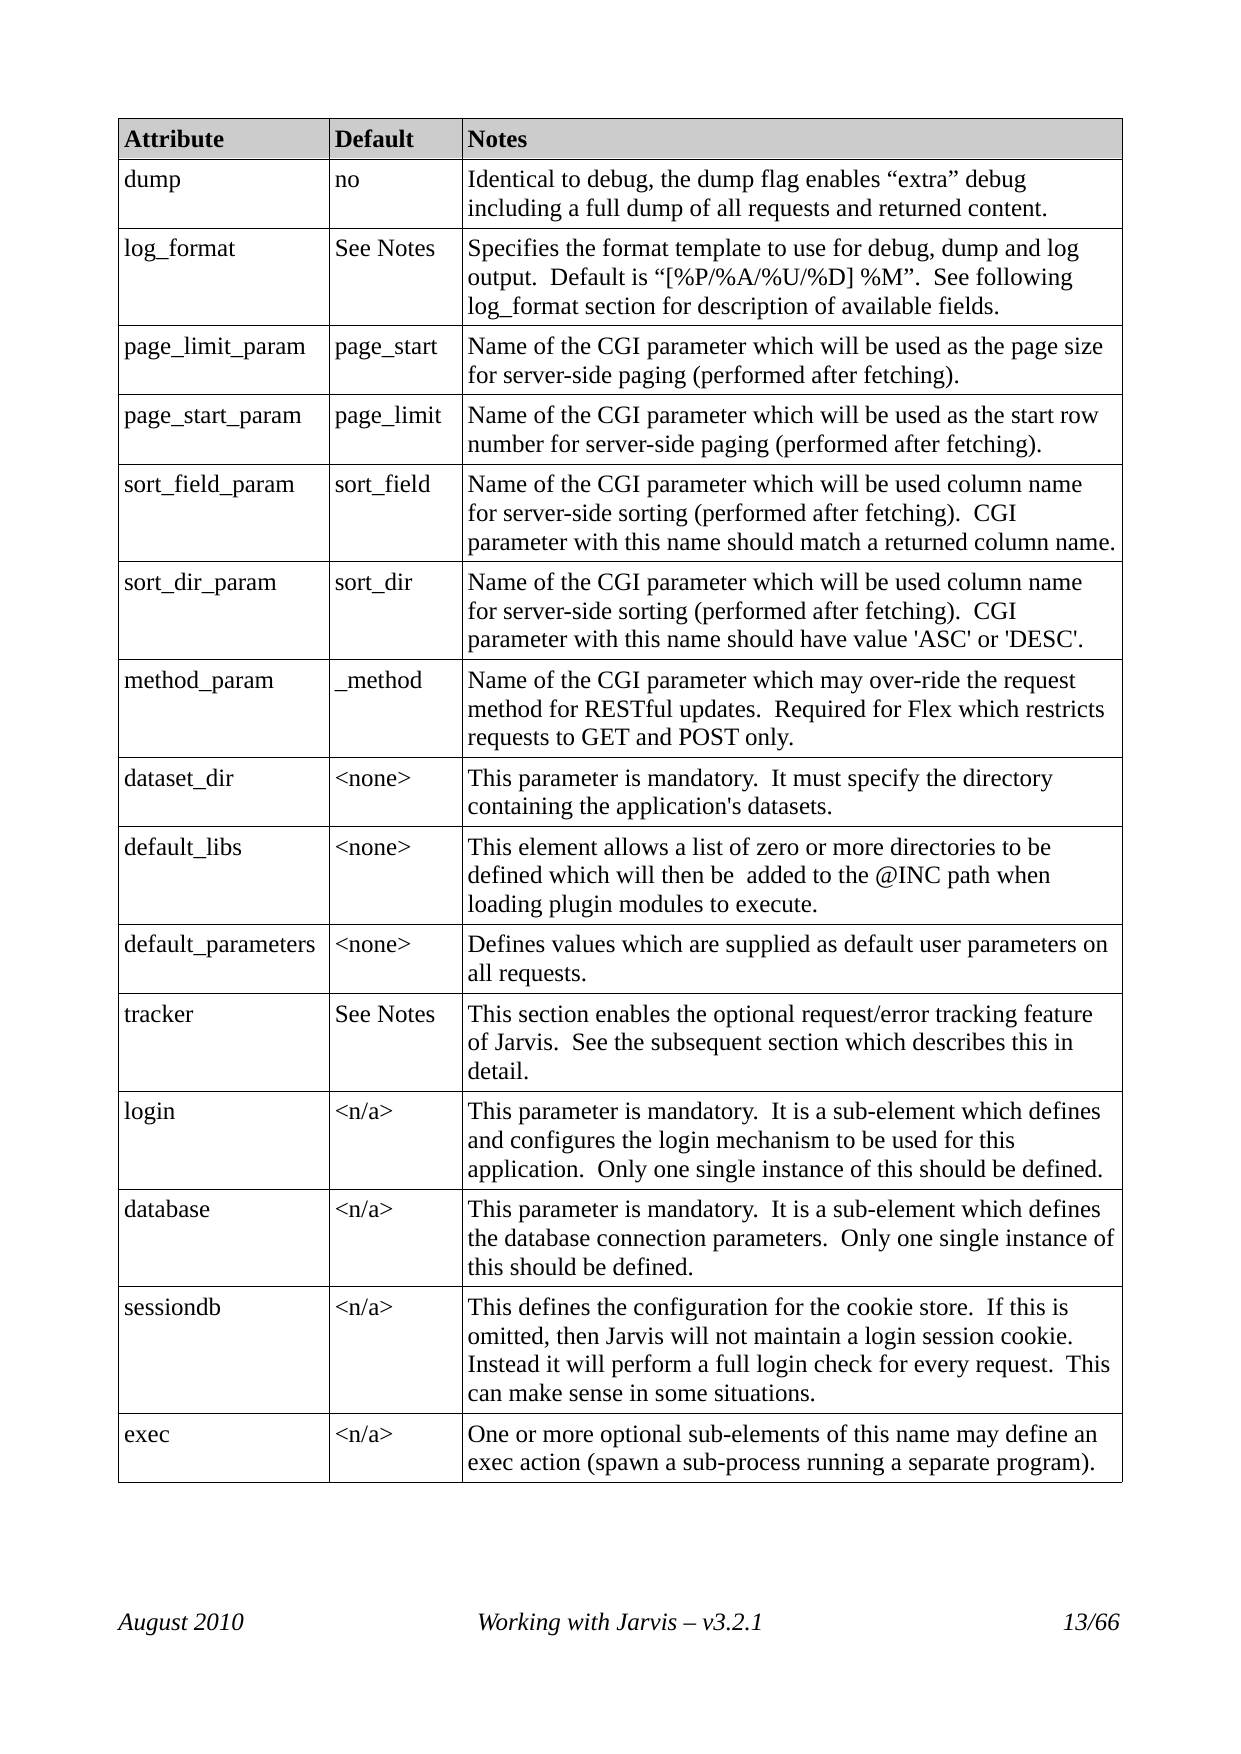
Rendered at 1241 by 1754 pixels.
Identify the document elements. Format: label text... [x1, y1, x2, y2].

table_cell method_param [119, 660, 329, 757]
table_header Attribute [119, 119, 329, 158]
table_cell This parameter is mandatory. It is a sub-element which defines and configures the login mechanism to be used for this application. Only one single instance of this should be defined. [463, 1092, 1122, 1188]
table_cell Specifies the format template to use for debug, dump and log output. Default is “[%P/%A/%U/%D] %M”. See following log_format section for description of available fields. [463, 229, 1122, 325]
table_cell <n/a> [330, 1092, 462, 1188]
table_cell sort_dir [330, 562, 462, 659]
table_cell database [119, 1190, 329, 1286]
table_cell login [119, 1092, 329, 1188]
table_cell sort_dir_param [119, 562, 329, 659]
table_cell One or more optional sub-elements of this name may define an exec action (spawn a sub-process running a separate program). [463, 1414, 1122, 1482]
table_cell log_format [119, 229, 329, 325]
table_cell Name of the CGI parameter which will be used column name for server-side sorting (performed after fetching). CGI parameter with this name should match a returned column name. [463, 465, 1122, 561]
table_cell sessiondb [119, 1287, 329, 1413]
table_cell Name of the CGI parameter which may over-ride the request method for RESTful updates. Required for Flex which restricts requests to GET and POST only. [463, 660, 1122, 757]
table_cell no [330, 160, 462, 227]
table_cell dump [119, 160, 329, 227]
table_cell Identical to debug, the dump flag enables “extra” debug including a full dump of all requests and returned content. [463, 160, 1122, 227]
table_cell Defines values which are supplied as default user parameters on all requests. [463, 925, 1122, 993]
table_cell page_limit_param [119, 326, 329, 394]
table_cell Name of the CGI parameter which will be used as the start row number for server-side paging (performed after fetching). [463, 395, 1122, 463]
table_cell default_parameters [119, 925, 329, 993]
table_cell See Notes [330, 229, 462, 325]
table_cell page_start_param [119, 395, 329, 463]
table_cell page_limit [330, 395, 462, 463]
table_cell <n/a> [330, 1190, 462, 1286]
table_cell This defines the configuration for the cookie store. If this is omitted, then Jarvis will not maintain a login session cookie. Instead it will perform a full login check for every request. This can make sense in some situations. [463, 1287, 1122, 1413]
table_cell This element allows a list of zero or more directories to be defined which will then be added to the @INC path when loading plugin modules to execute. [463, 827, 1122, 924]
table_cell This parameter is mandatory. It must specify the directory containing the application's datasets. [463, 758, 1122, 826]
table_cell exec [119, 1414, 329, 1482]
table_cell Name of the CGI parameter which will be used column name for server-side sorting (performed after fetching). CGI parameter with this name should have value 'ASC' or 'DESC'. [463, 562, 1122, 659]
table_cell <n/a> [330, 1414, 462, 1482]
table_cell <none> [330, 827, 462, 924]
table_cell See Notes [330, 994, 462, 1091]
table_cell dataset_dir [119, 758, 329, 826]
table_header Notes [463, 119, 1122, 158]
table_cell <n/a> [330, 1287, 462, 1413]
table_cell default_libs [119, 827, 329, 924]
table_cell page_start [330, 326, 462, 394]
table_cell Name of the CGI parameter which will be used as the page size for server-side paging (performed after fetching). [463, 326, 1122, 394]
table_cell This section enables the optional request/error tracking feature of Jarvis. See the subsequent section which describes this in detail. [463, 994, 1122, 1091]
table_cell This parameter is mandatory. It is a sub-element which defines the database connection parameters. Only one single instance of this should be defined. [463, 1190, 1122, 1286]
table_cell _method [330, 660, 462, 757]
table_cell tracker [119, 994, 329, 1091]
table_cell <none> [330, 925, 462, 993]
table_cell sort_field_param [119, 465, 329, 561]
table_cell sort_field [330, 465, 462, 561]
table_header Default [330, 119, 462, 158]
table_cell <none> [330, 758, 462, 826]
